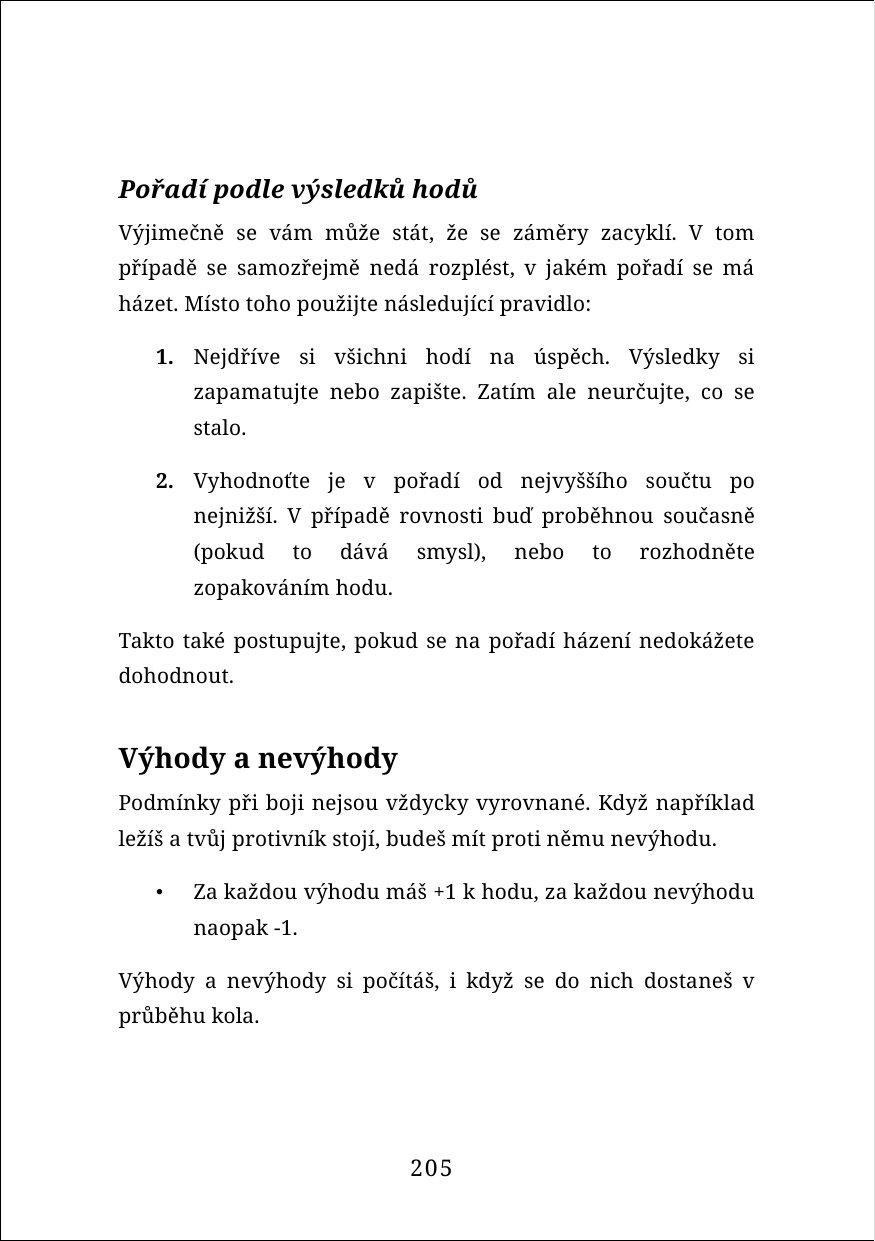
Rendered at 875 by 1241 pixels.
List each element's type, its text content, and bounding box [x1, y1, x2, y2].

text Takto také postupujte, pokud se na pořadí házení nedokážete dohodnout. [118, 626, 756, 690]
list Za každou výhodu máš +1 k hodu, za každou nevýhodu naopak -1. [156, 877, 756, 941]
list Nejdříve si všichni hodí na úspěch. Výsledky si zapamatujte nebo zapište. Zatím ale neurčujte, co se stalo. [156, 342, 756, 441]
text Podmínky při boji nejsou vždycky vyrovnané. Když například ležíš a tvůj protivník stojí, budeš mít proti němu nevýhodu. [118, 788, 756, 852]
subtitle Pořadí podle výsledků hodů [118, 172, 756, 206]
subtitle Výhody a nevýhody [118, 738, 756, 777]
text Výjimečně se vám může stát, že se záměry zacyklí. V tom případě se samozřejmě nedá rozplést, v jakém pořadí se má házet. Místo toho použijte následující pravidlo: [118, 218, 756, 317]
text Výhody a nevýhody si počítáš, i když se do nich dostaneš v průběhu kola. [118, 966, 756, 1030]
list Vyhodnoťte je v pořadí od nejvyššího součtu po nejnižší. V případě rovnosti buď proběhnou současně (pokud to dává smysl), nebo to rozhodněte zopakováním hodu. [156, 466, 756, 601]
